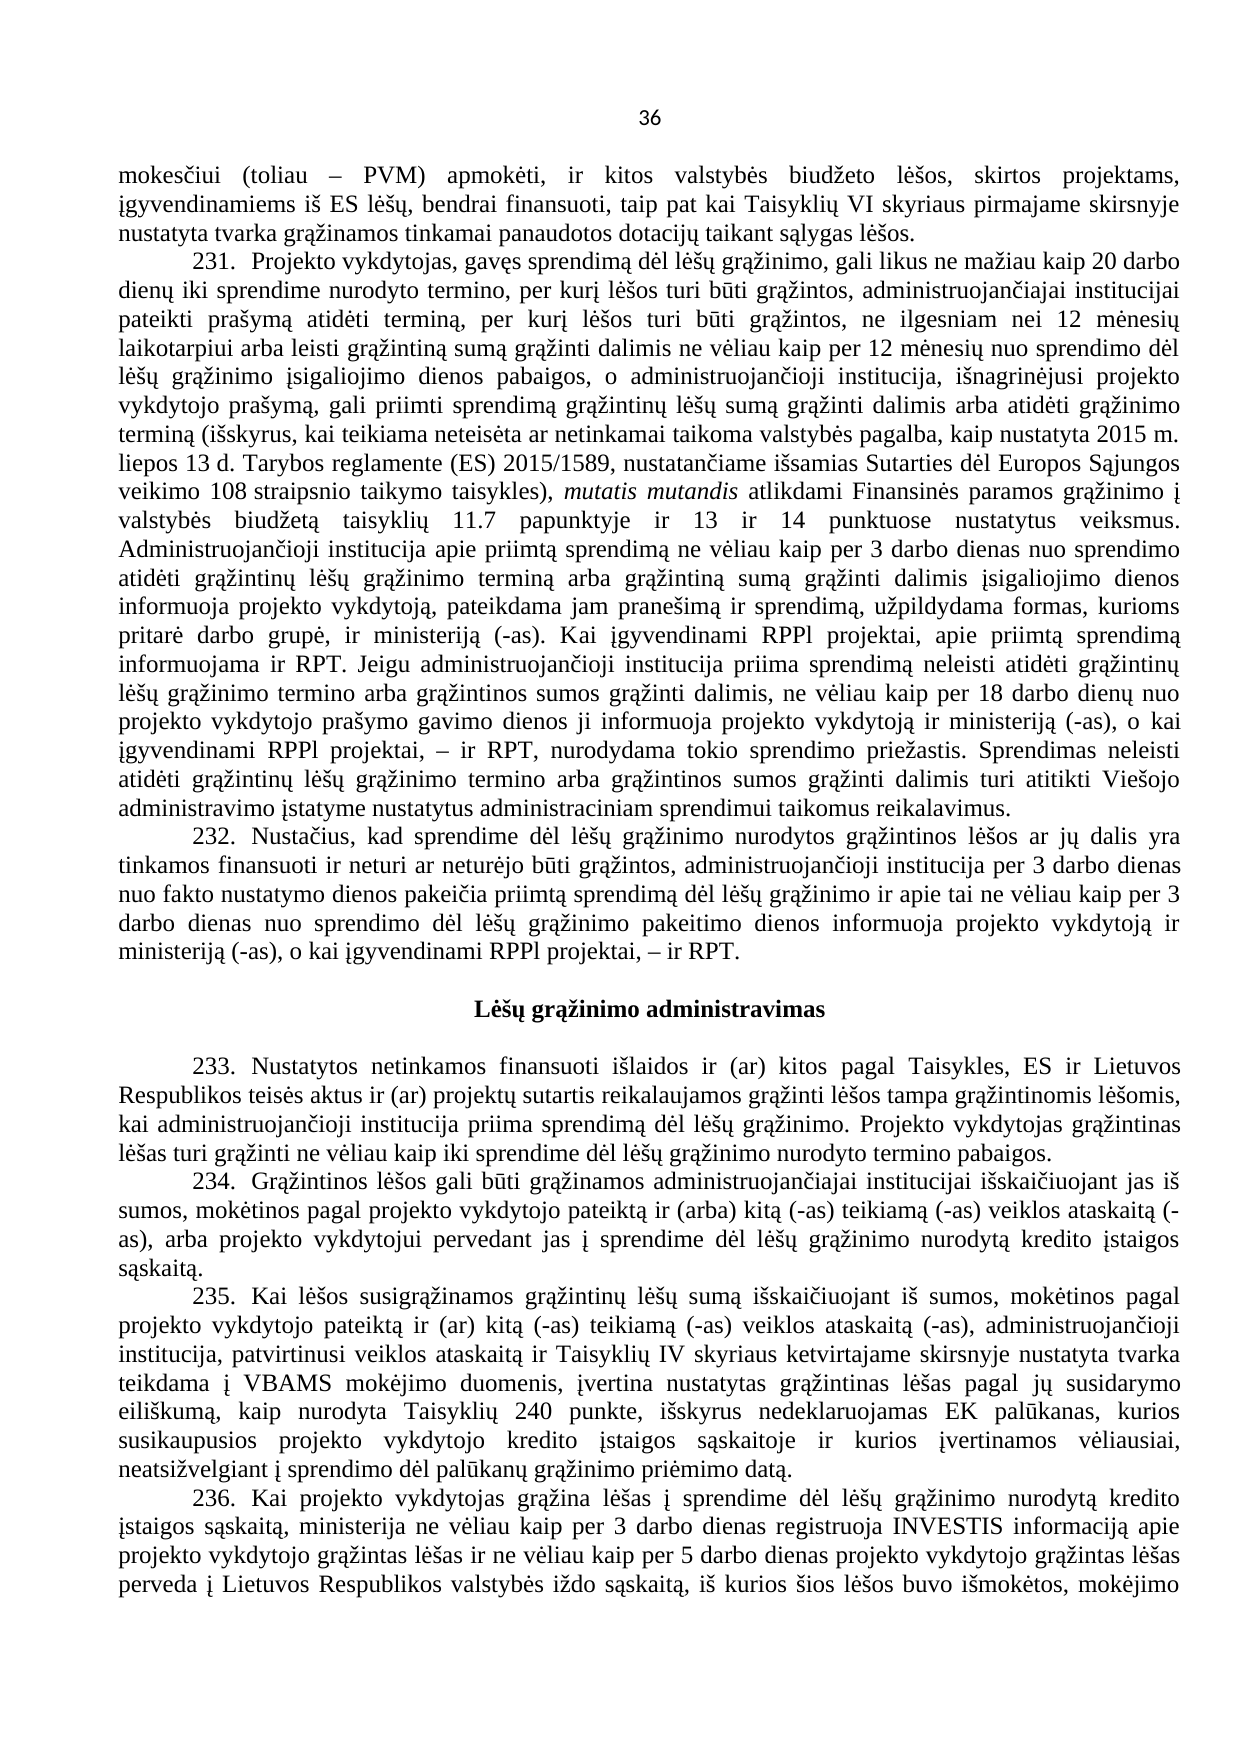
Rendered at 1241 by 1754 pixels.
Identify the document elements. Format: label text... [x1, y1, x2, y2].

text 232. Nustačius, kad sprendime dėl lėšų grąžinimo nurodytos grąžintinos lėšos ar jų dalis yra tinkamos finansuoti ir neturi ar neturėjo būti grąžintos, administruojančioji institucija per 3 darbo dienas nuo fakto nustatymo dienos pakeičia priimtą sprendimą dėl lėšų grąžinimo ir apie tai ne vėliau kaip per 3 darbo dienas nuo sprendimo dėl lėšų grąžinimo pakeitimo dienos informuoja projekto vykdytoją ir ministeriją (-as), o kai įgyvendinami RPPl projektai, – ir RPT. [118, 821, 1181, 965]
subtitle Lėšų grąžinimo administravimas [118, 994, 1181, 1023]
text 231. Projekto vykdytojas, gavęs sprendimą dėl lėšų grąžinimo, gali likus ne mažiau kaip 20 darbo dienų iki sprendime nurodyto termino, per kurį lėšos turi būti grąžintos, administruojančiajai institucijai pateikti prašymą atidėti terminą, per kurį lėšos turi būti grąžintos, ne ilgesniam nei 12 mėnesių laikotarpiui arba leisti grąžintiną sumą grąžinti dalimis ne vėliau kaip per 12 mėnesių nuo sprendimo dėl lėšų grąžinimo įsigaliojimo dienos pabaigos, o administruojančioji institucija, išnagrinėjusi projekto vykdytojo prašymą, gali priimti sprendimą grąžintinų lėšų sumą grąžinti dalimis arba atidėti grąžinimo terminą (išskyrus, kai teikiama neteisėta ar netinkamai taikoma valstybės pagalba, kaip nustatyta 2015 m. liepos 13 d. Tarybos reglamente (ES) 2015/1589, nustatančiame išsamias Sutarties dėl Europos Sąjungos veikimo 108 straipsnio taikymo taisykles), mutatis mutandis atlikdami Finansinės paramos grąžinimo į valstybės biudžetą taisyklių 11.7 papunktyje ir 13 ir 14 punktuose nustatytus veiksmus. Administruojančioji institucija apie priimtą sprendimą ne vėliau kaip per 3 darbo dienas nuo sprendimo atidėti grąžintinų lėšų grąžinimo terminą arba grąžintiną sumą grąžinti dalimis įsigaliojimo dienos informuoja projekto vykdytoją, pateikdama jam pranešimą ir sprendimą, užpildydama formas, kurioms pritarė darbo grupė, ir ministeriją (-as). Kai įgyvendinami RPPl projektai, apie priimtą sprendimą informuojama ir RPT. Jeigu administruojančioji institucija priima sprendimą neleisti atidėti grąžintinų lėšų grąžinimo termino arba grąžintinos sumos grąžinti dalimis, ne vėliau kaip per 18 darbo dienų nuo projekto vykdytojo prašymo gavimo dienos ji informuoja projekto vykdytoją ir ministeriją (-as), o kai įgyvendinami RPPl projektai, – ir RPT, nurodydama tokio sprendimo priežastis. Sprendimas neleisti atidėti grąžintinų lėšų grąžinimo termino arba grąžintinos sumos grąžinti dalimis turi atitikti Viešojo administravimo įstatyme nustatytus administraciniam sprendimui taikomus reikalavimus. [118, 246, 1181, 821]
text mokesčiui (toliau – PVM) apmokėti, ir kitos valstybės biudžeto lėšos, skirtos projektams, įgyvendinamiems iš ES lėšų, bendrai finansuoti, taip pat kai Taisyklių VI skyriaus pirmajame skirsnyje nustatyta tvarka grąžinamos tinkamai panaudotos dotacijų taikant sąlygas lėšos. [118, 160, 1181, 246]
text 236. Kai projekto vykdytojas grąžina lėšas į sprendime dėl lėšų grąžinimo nurodytą kredito įstaigos sąskaitą, ministerija ne vėliau kaip per 3 darbo dienas registruoja INVESTIS informaciją apie projekto vykdytojo grąžintas lėšas ir ne vėliau kaip per 5 darbo dienas projekto vykdytojo grąžintas lėšas perveda į Lietuvos Respublikos valstybės iždo sąskaitą, iš kurios šios lėšos buvo išmokėtos, mokėjimo [118, 1483, 1181, 1598]
text 235. Kai lėšos susigrąžinamos grąžintinų lėšų sumą išskaičiuojant iš sumos, mokėtinos pagal projekto vykdytojo pateiktą ir (ar) kitą (-as) teikiamą (-as) veiklos ataskaitą (-as), administruojančioji institucija, patvirtinusi veiklos ataskaitą ir Taisyklių IV skyriaus ketvirtajame skirsnyje nustatyta tvarka teikdama į VBAMS mokėjimo duomenis, įvertina nustatytas grąžintinas lėšas pagal jų susidarymo eiliškumą, kaip nurodyta Taisyklių 240 punkte, išskyrus nedeklaruojamas EK palūkanas, kurios susikaupusios projekto vykdytojo kredito įstaigos sąskaitoje ir kurios įvertinamos vėliausiai, neatsižvelgiant į sprendimo dėl palūkanų grąžinimo priėmimo datą. [118, 1281, 1181, 1483]
text 234. Grąžintinos lėšos gali būti grąžinamos administruojančiajai institucijai išskaičiuojant jas iš sumos, mokėtinos pagal projekto vykdytojo pateiktą ir (arba) kitą (-as) teikiamą (-as) veiklos ataskaitą (-as), arba projekto vykdytojui pervedant jas į sprendime dėl lėšų grąžinimo nurodytą kredito įstaigos sąskaitą. [118, 1166, 1181, 1281]
text 233. Nustatytos netinkamos finansuoti išlaidos ir (ar) kitos pagal Taisykles, ES ir Lietuvos Respublikos teisės aktus ir (ar) projektų sutartis reikalaujamos grąžinti lėšos tampa grąžintinomis lėšomis, kai administruojančioji institucija priima sprendimą dėl lėšų grąžinimo. Projekto vykdytojas grąžintinas lėšas turi grąžinti ne vėliau kaip iki sprendime dėl lėšų grąžinimo nurodyto termino pabaigos. [118, 1051, 1181, 1166]
